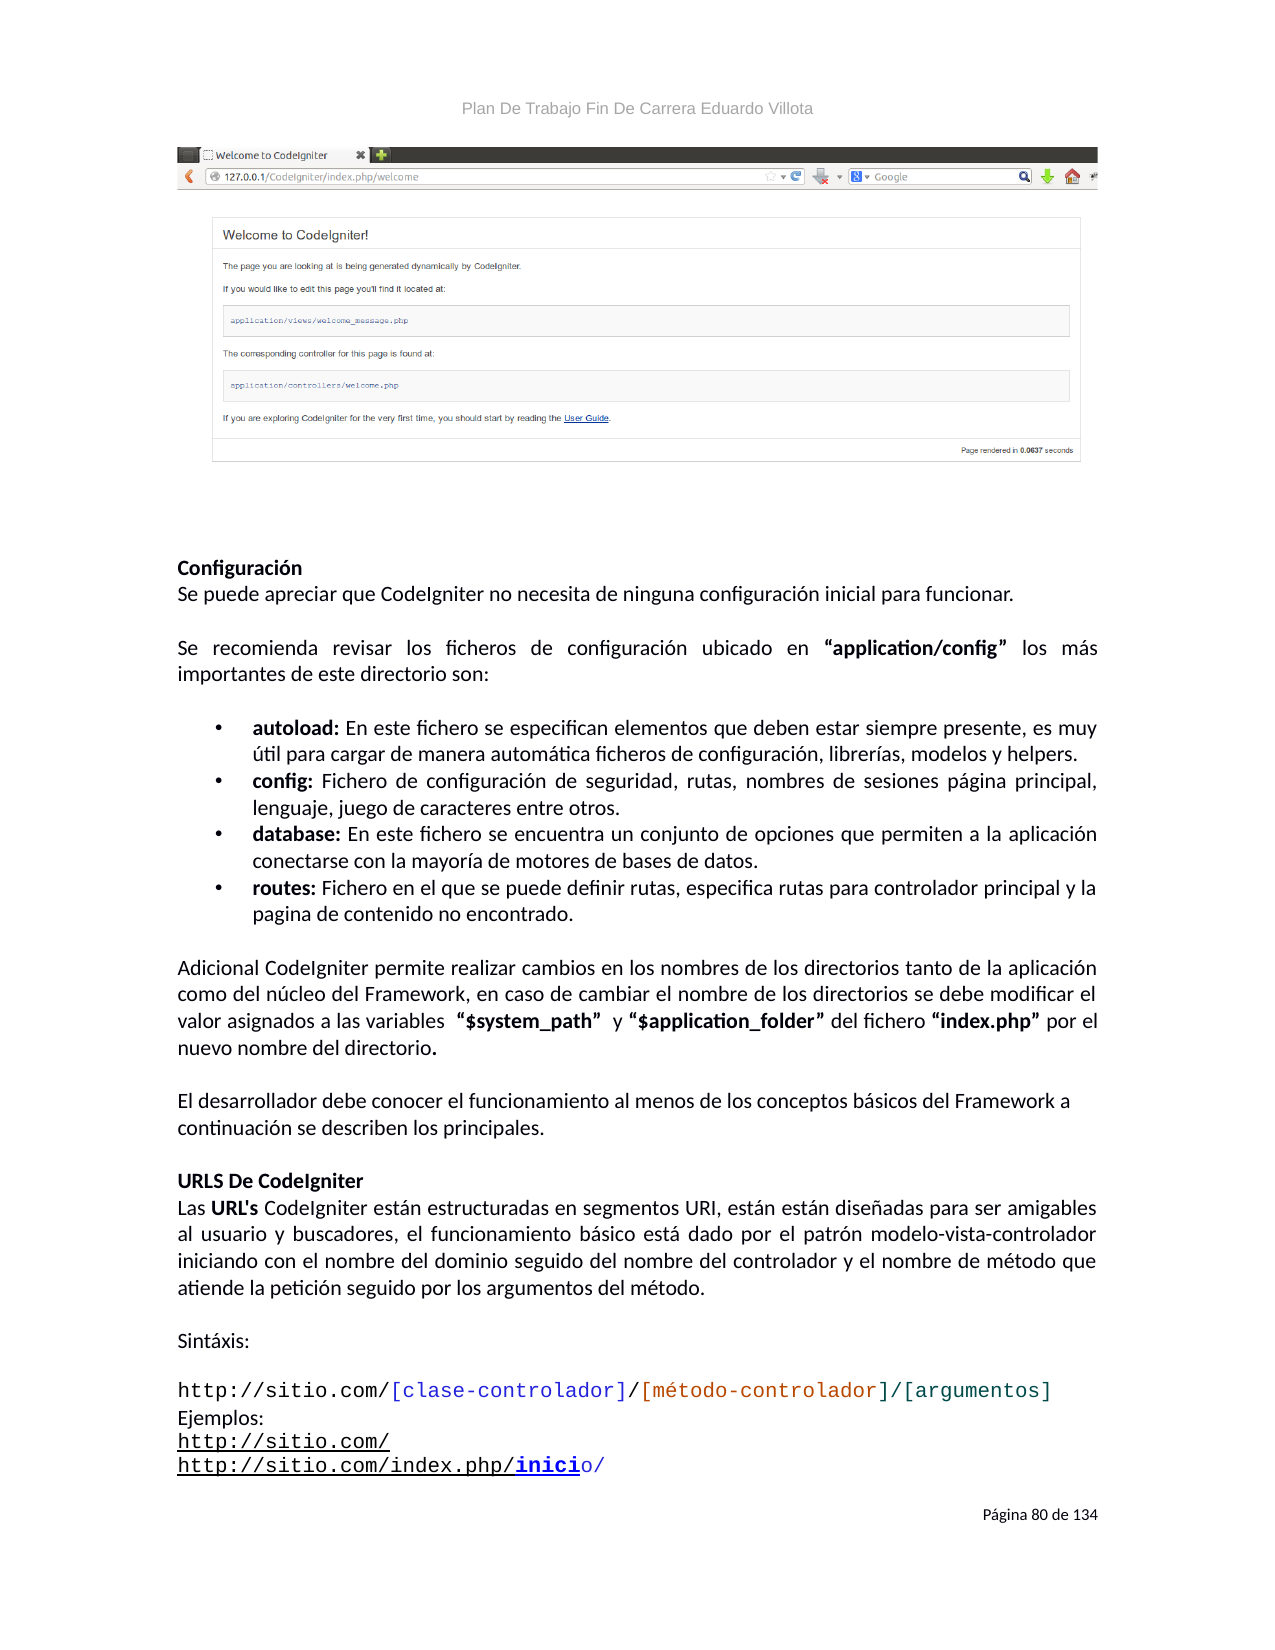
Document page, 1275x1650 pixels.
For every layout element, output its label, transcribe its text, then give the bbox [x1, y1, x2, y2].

text El desarrollador debe conocer el funcionamiento al menos de los conceptos básicos del Framework a continuación se describen los principales. [177, 1087, 1098, 1140]
list database: En este fichero se encuentra un conjunto de opciones que permiten a la aplicación conectarse con la mayoría de motores de bases de datos. [215, 820, 1098, 874]
list autoload: En este fichero se especifican elementos que deben estar siempre presente, es muy útil para cargar de manera automática ficheros de configuración, librerías, modelos y helpers. [215, 714, 1098, 767]
text Configuración [177, 554, 1098, 580]
text Las URL's CodeIgniter están estructuradas en segmentos URI, están están diseñadas para ser amigables al usuario y buscadores, el funcionamiento básico está dado por el patrón modelo-vista-controlador iniciando con el nombre del dominio seguido del nombre del controlador y el nombre de método que atiende la petición seguido por los argumentos del método. [177, 1194, 1098, 1300]
list config: Fichero de configuración de seguridad, rutas, nombres de sesiones página principal, lenguaje, juego de caracteres entre otros. [215, 767, 1098, 820]
text URLS De CodeIgniter [177, 1167, 1098, 1194]
text Se recomienda revisar los ficheros de configuración ubicado en “application/config” los más importantes de este directorio son: [177, 634, 1098, 687]
text Sintáxis: [177, 1327, 1098, 1354]
text Ejemplos: [177, 1404, 1098, 1431]
list routes: Fichero en el que se puede definir rutas, especifica rutas para controlador principal y la pagina de contenido no encontrado. [215, 874, 1098, 927]
picture [177, 147, 1098, 474]
text Se puede apreciar que CodeIgniter no necesita de ninguna configuración inicial para funcionar. [177, 580, 1098, 607]
text http://sitio.com/index.php/inicio/ [177, 1454, 1098, 1479]
text Adicional CodeIgniter permite realizar cambios en los nombres de los directorios tanto de la aplicación como del núcleo del Framework, en caso de cambiar el nombre de los directorios se debe modificar el valor asignados a las variables “$system_path” y “$application_folder” del fichero “index.php” por el nuevo nombre del directorio. [177, 954, 1098, 1060]
text http://sitio.com/[clase-controlador]/[método-controlador]/[argumentos] [177, 1380, 1098, 1404]
text http://sitio.com/ [177, 1431, 1098, 1454]
